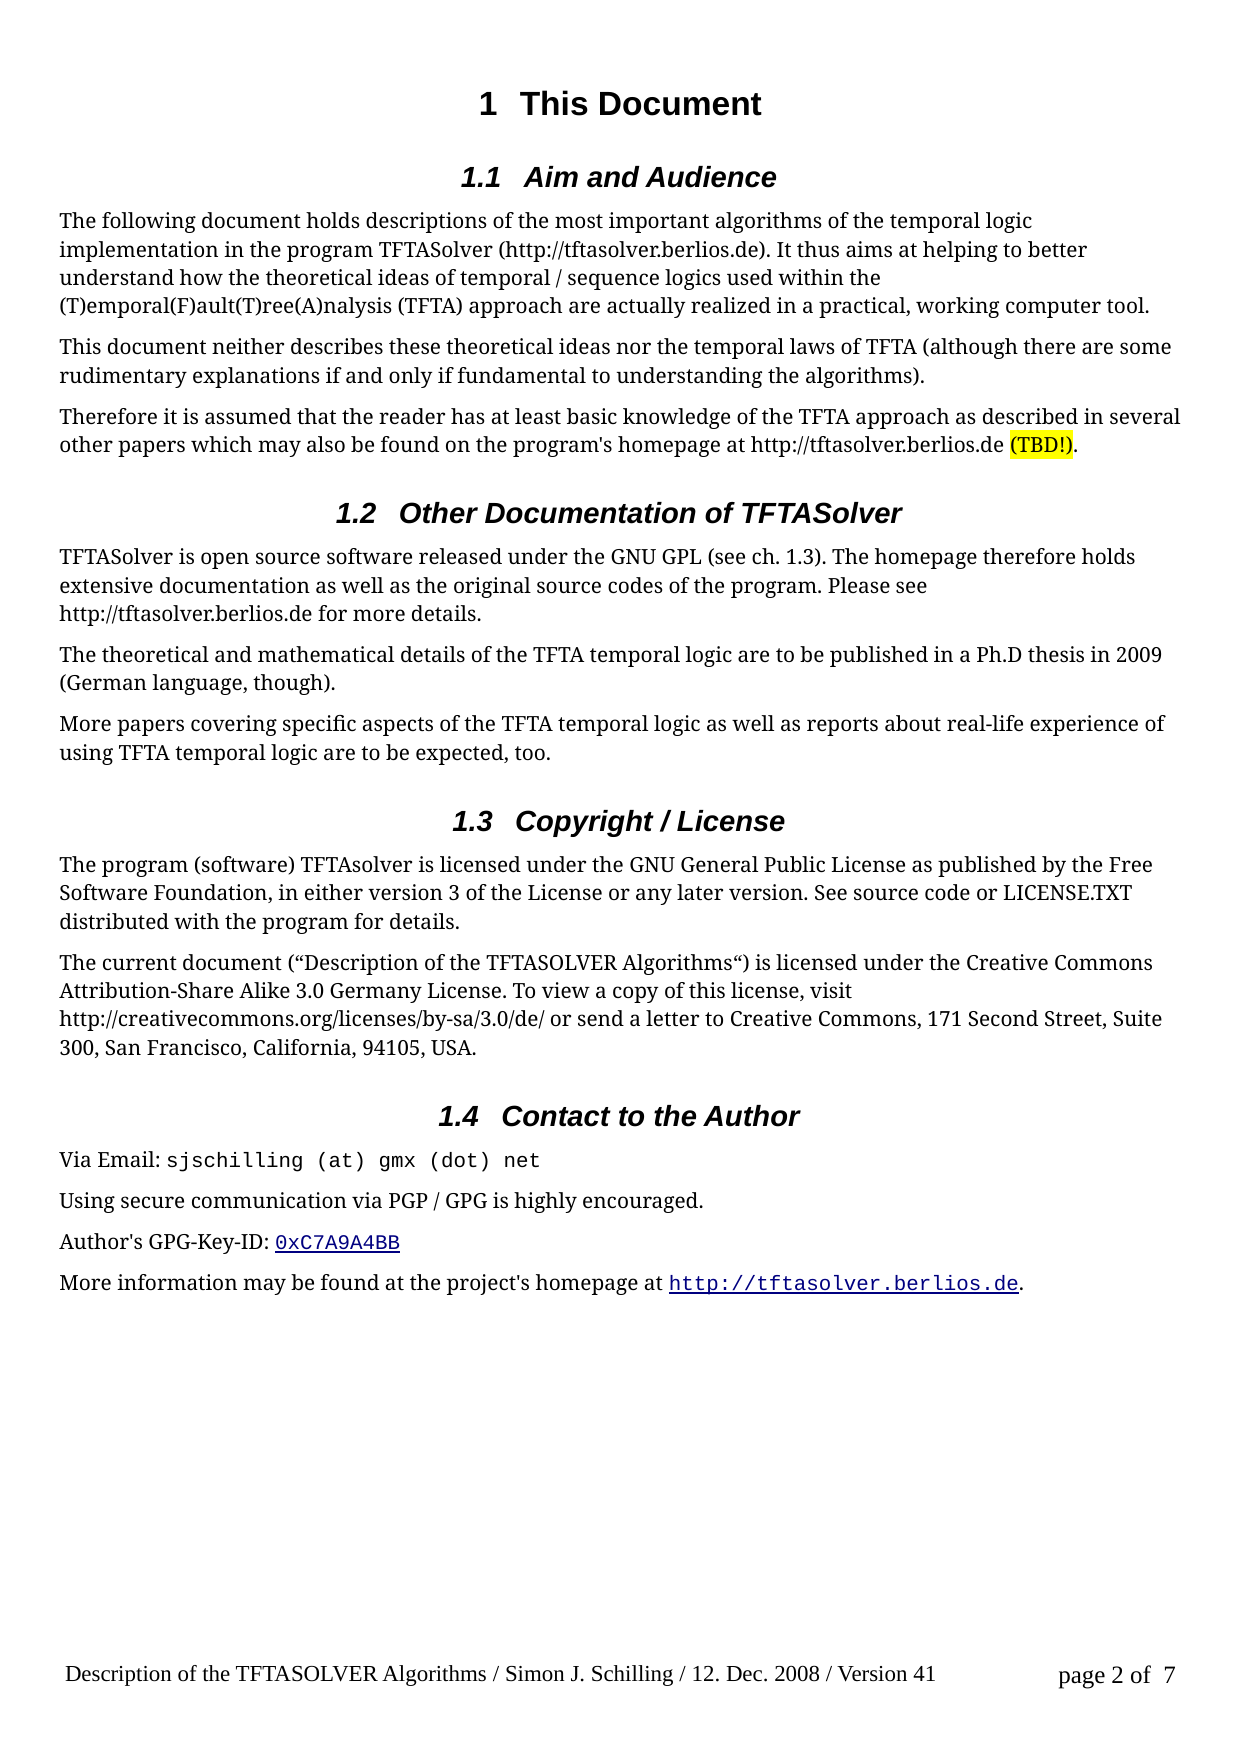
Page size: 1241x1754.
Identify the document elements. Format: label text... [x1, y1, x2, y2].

text TFTASolver is open source software released under the GNU GPL (see ch. 1.3). The homepage therefore holds extensive documentation as well as the original source codes of the program. Please see http://tftasolver.berlios.de for more details. [59, 542, 1181, 628]
text The theoretical and mathematical details of the TFTA temporal logic are to be published in a Ph.D thesis in 2009 (German language, though). [59, 640, 1181, 697]
text Therefore it is assumed that the reader has at least basic knowledge of the TFTA approach as described in several other papers which may also be found on the program's homepage at http://tftasolver.berlios.de (TBD!). [59, 402, 1181, 459]
subtitle Other Documentation of TFTASolver [59, 496, 1181, 530]
text This document neither describes these theoretical ideas nor the temporal laws of TFTA (although there are some rudimentary explanations if and only if fundamental to understanding the algorithms). [59, 332, 1181, 389]
text Using secure communication via PGP / GPG is highly encouraged. [59, 1186, 1181, 1214]
subtitle Contact to the Author [59, 1099, 1181, 1132]
text Via Email: sjschilling (at) gmx (dot) net [59, 1145, 1181, 1173]
subtitle Aim and Audience [59, 160, 1181, 194]
text More papers covering specific aspects of the TFTA temporal logic as well as reports about real-life experience of using TFTA temporal logic are to be expected, too. [59, 709, 1181, 766]
text More information may be found at the project's homepage at http://tftasolver.berlios.de. [59, 1268, 1181, 1297]
text Author's GPG-Key-ID: 0xC7A9A4BB [59, 1227, 1181, 1256]
text The following document holds descriptions of the most important algorithms of the temporal logic implementation in the program TFTASolver (http://tftasolver.berlios.de). It thus aims at helping to better understand how the theoretical ideas of temporal / sequence logics used within the (T)emporal(F)ault(T)ree(A)nalysis (TFTA) approach are actually realized in a practical, working computer tool. [59, 206, 1181, 320]
subtitle This Document [59, 84, 1181, 123]
subtitle Copyright / License [59, 804, 1181, 837]
text The program (software) TFTAsolver is licensed under the GNU General Public License as published by the Free Software Foundation, in either version 3 of the License or any later version. See source code or LICENSE.TXT distributed with the program for details. [59, 850, 1181, 935]
text The current document (“Description of the TFTASOLVER Algorithms“) is licensed under the Creative Commons Attribution-Share Alike 3.0 Germany License. To view a copy of this license, visit http://creativecommons.org/licenses/by-sa/3.0/de/ or send a letter to Creative Commons, 171 Second Street, Suite 300, San Francisco, California, 94105, USA. [59, 948, 1181, 1061]
